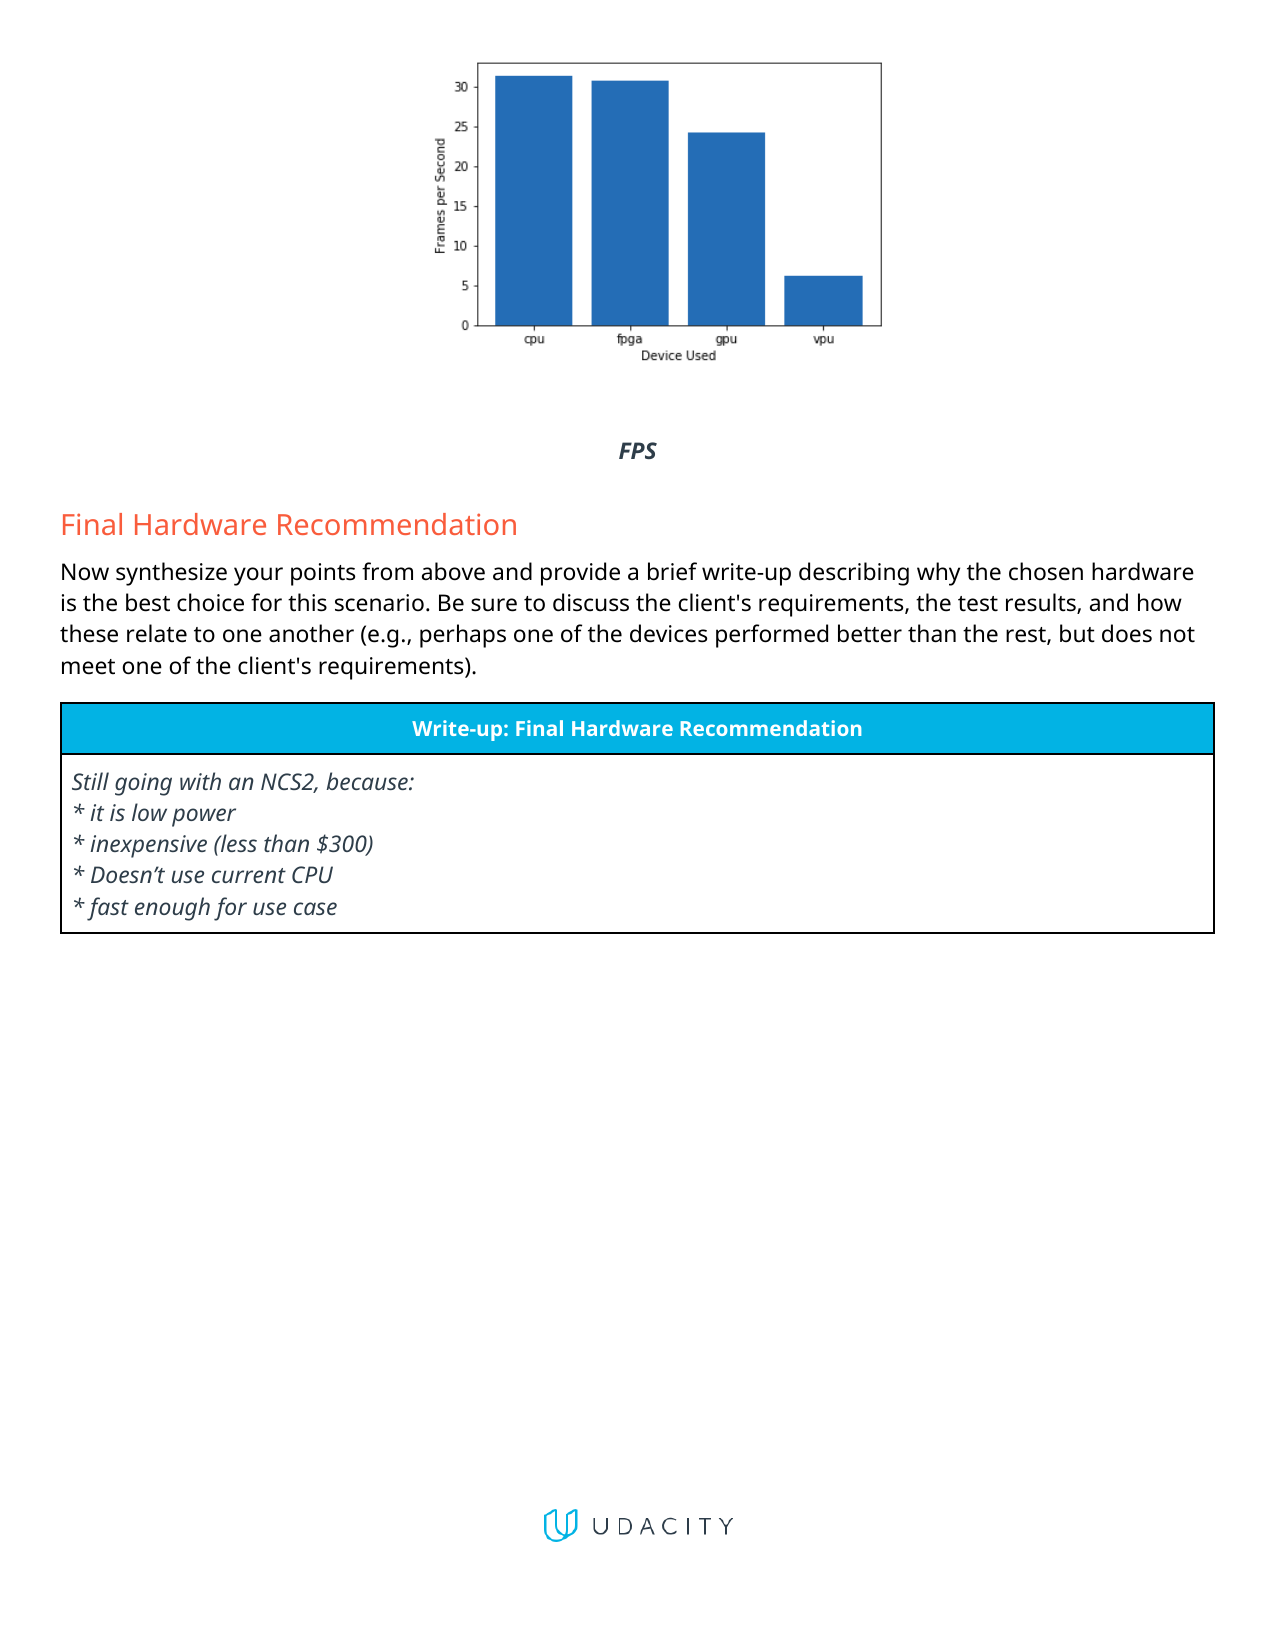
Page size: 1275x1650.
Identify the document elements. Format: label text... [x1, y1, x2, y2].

text FPS [60, 435, 1215, 466]
picture [510, 1475, 765, 1575]
table_header Write-up: Final Hardware Recommendation [62, 704, 1213, 753]
table_cell Still going with an NCS2, because: * it is low power * inexpensive (less than $300) * Doesn’t use current CPU * fast enough for use case [62, 755, 1213, 932]
picture [393, 163, 757, 380]
text Now synthesize your points from above and provide a brief write-up describing why the chosen hardware is the best choice for this scenario. Be sure to discuss the client's requirements, the test results, and how these relate to one another (e.g., perhaps one of the devices performed better than the rest, but does not meet one of the client's requirements). [60, 556, 1215, 681]
subtitle Final Hardware Recommendation [60, 504, 1215, 543]
